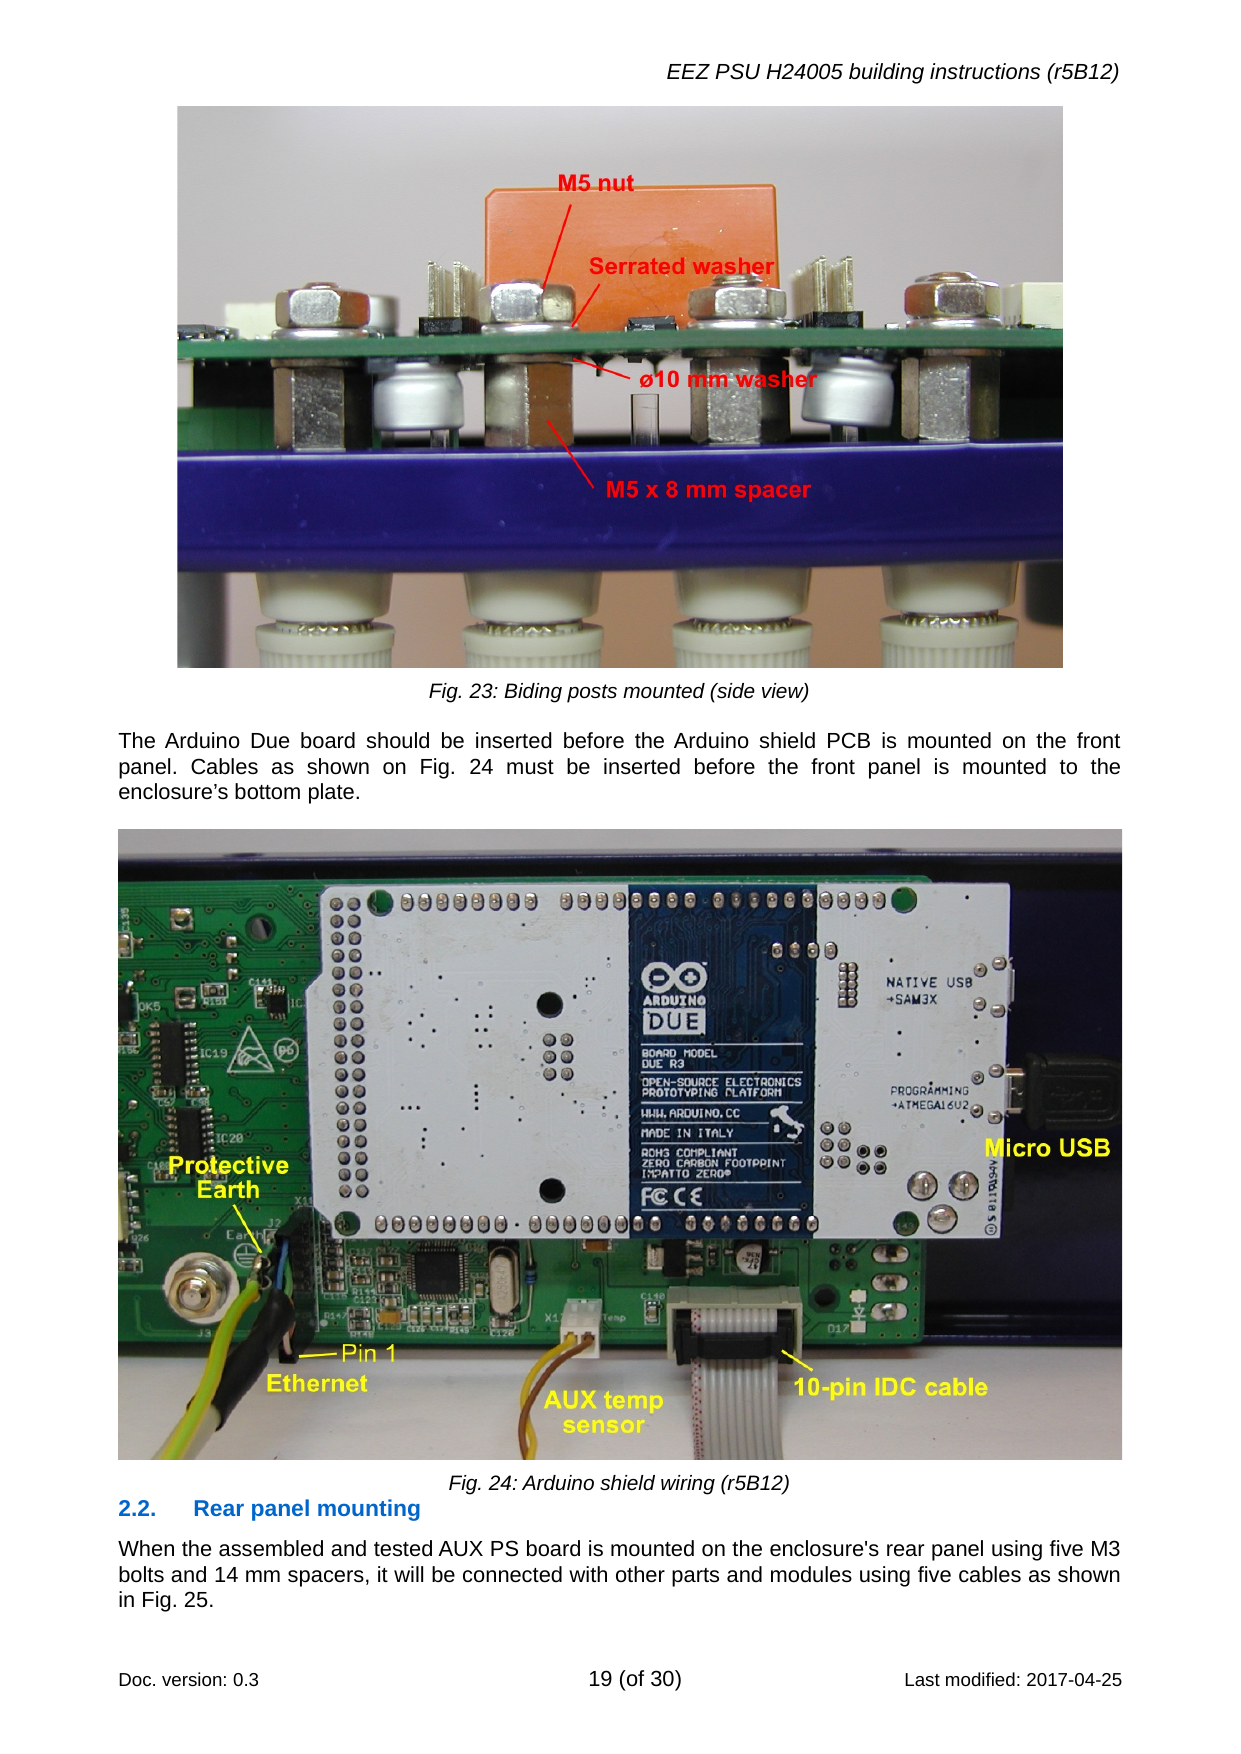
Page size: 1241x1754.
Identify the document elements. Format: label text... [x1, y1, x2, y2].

list Fig. 24: Arduino shield wiring (r5B12) [118, 1460, 1122, 1495]
picture [118, 829, 1123, 1460]
picture [177, 106, 1063, 668]
text When the assembled and tested AUX PS board is mounted on the enclosure's rear panel using five M3 bolts and 14 mm spacers, it will be connected with other parts and modules using five cables as shown in Fig. 25. [118, 1536, 1122, 1612]
subtitle Rear panel mounting [118, 1495, 1122, 1521]
text Fig. 23: Biding posts mounted (side view) [177, 668, 1063, 703]
text The Arduino Due board should be inserted before the Arduino shield PCB is mounted on the front panel. Cables as shown on Fig. 24 must be inserted before the front panel is mounted to the enclosure’s bottom plate. [118, 728, 1122, 804]
